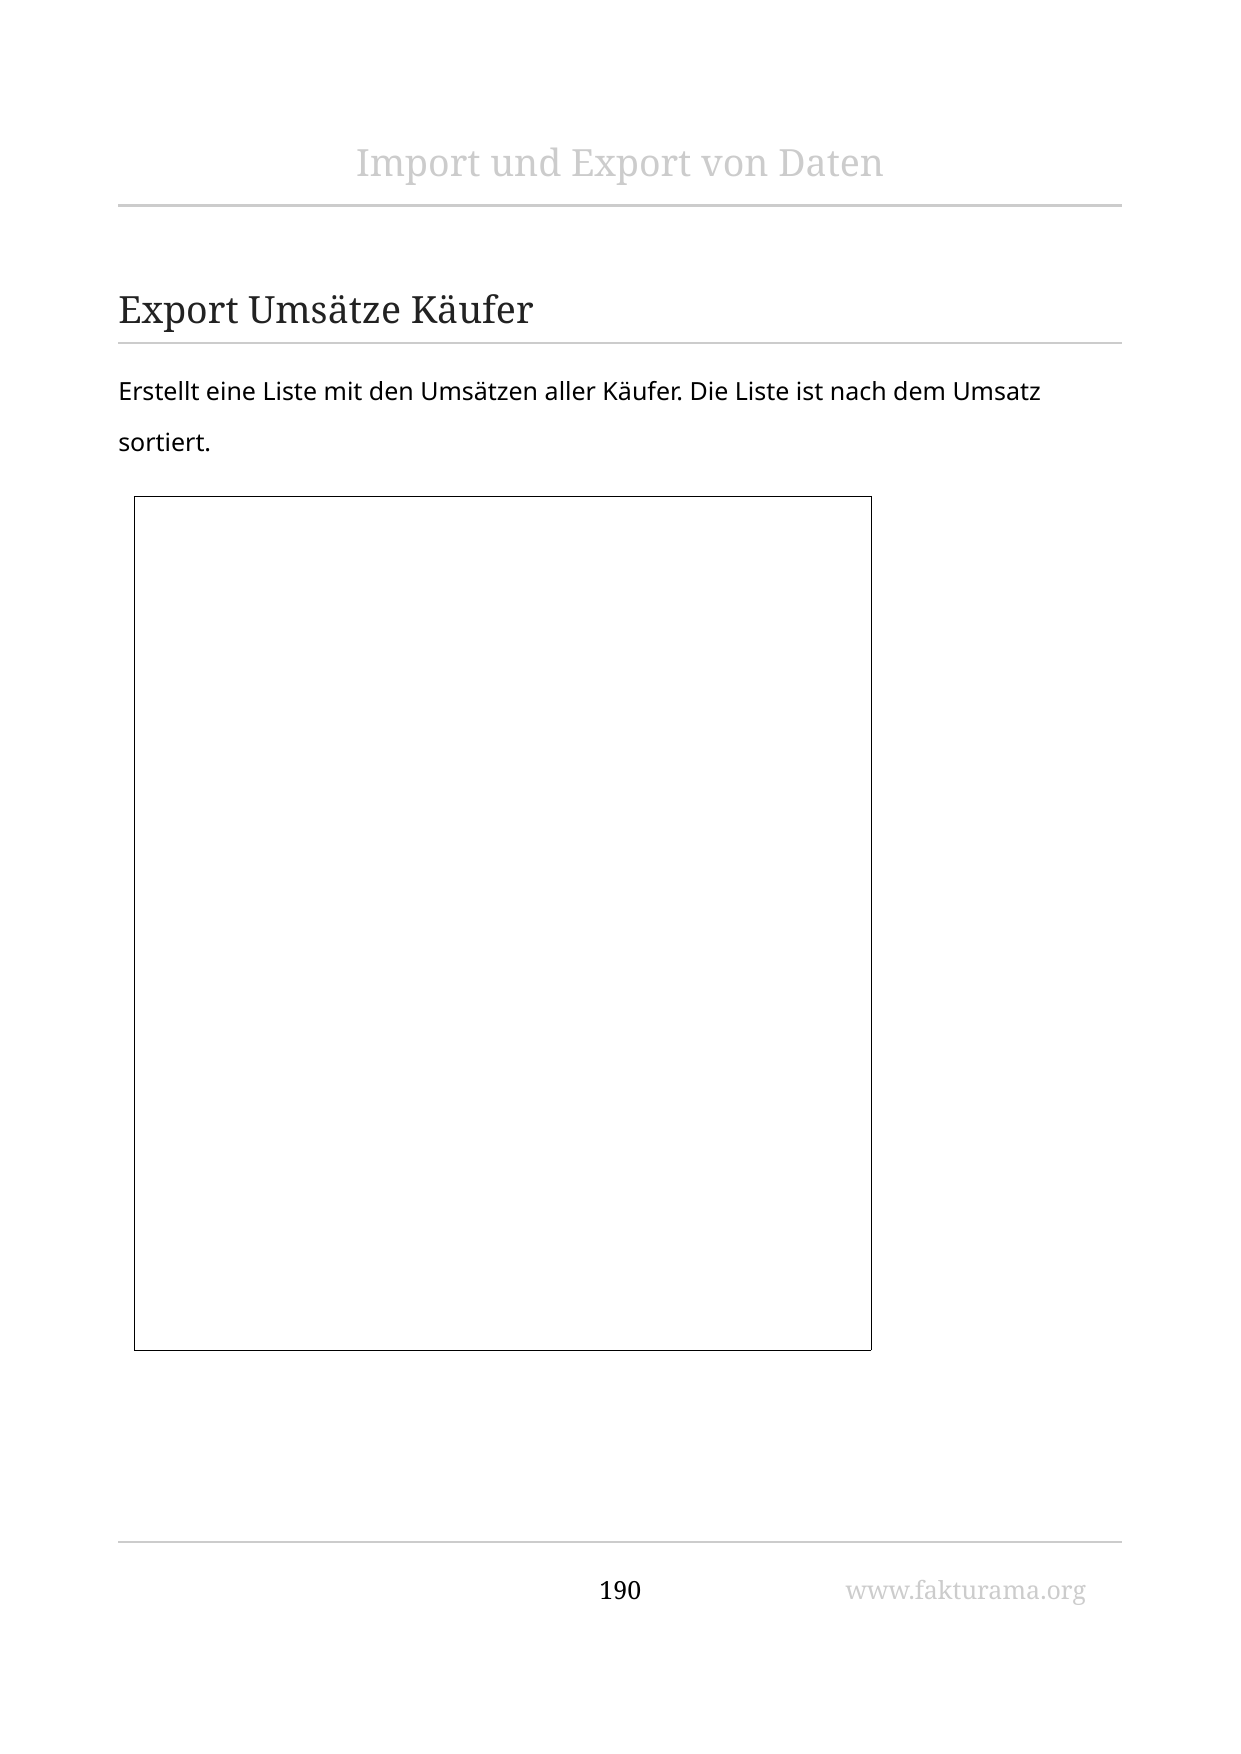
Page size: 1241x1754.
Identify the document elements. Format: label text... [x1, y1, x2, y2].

subtitle Export Umsätze Käufer [118, 283, 1122, 342]
text Erstellt eine Liste mit den Umsätzen aller Käufer. Die Liste ist nach dem Umsatz sortiert. [118, 373, 1122, 458]
